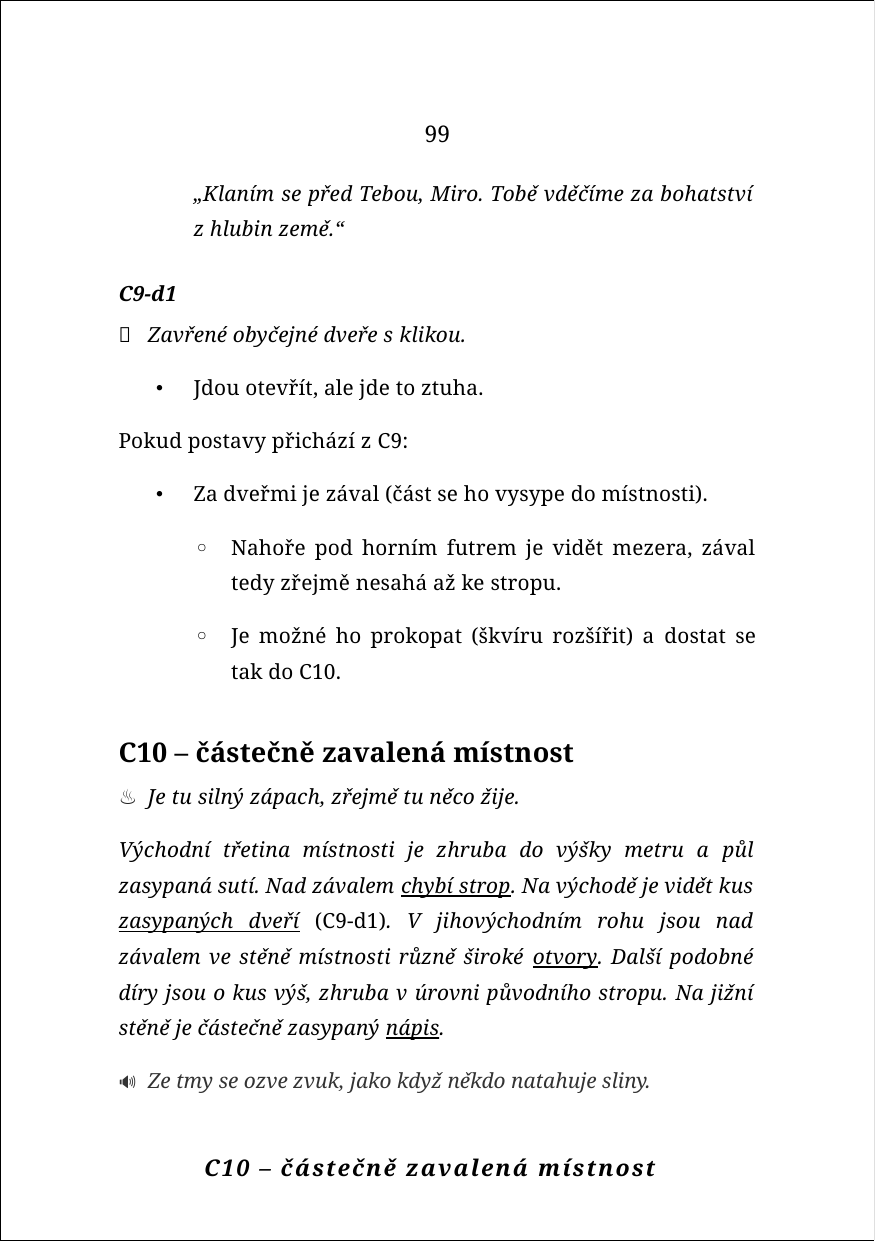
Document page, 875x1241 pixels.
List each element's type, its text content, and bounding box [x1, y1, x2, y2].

text 🔊 Ze tmy se ozve zvuk, jako když někdo natahuje sliny. [118, 1066, 756, 1095]
text ♨ Je tu silný zápach, zřejmě tu něco žije. [118, 782, 756, 811]
text Pokud postavy přichází z⁠ C9: [118, 426, 756, 454]
list Je možné ho prokopat (škvíru rozšířit) a⁠ dostat se tak do C10. [193, 621, 756, 685]
text 🚪 Zavřené obyčejné dveře s⁠ klikou. [118, 320, 756, 348]
list Nahoře pod horním futrem je vidět mezera, zával tedy zřejmě nesahá až ke stropu. [193, 533, 756, 597]
subtitle C9-d1 [118, 279, 756, 308]
list „Klaním se před Tebou, Miro. Tobě vděčíme za bohatství z⁠ hlubin země.“ [156, 179, 756, 243]
text Východní třetina místnosti je zhruba do výšky metru a⁠ půl zasypaná sutí. Nad závalem chybí strop. Na východě je vidět kus zasypaných dveří (C9-d1). V⁠ jihovýchodním rohu jsou nad závalem ve stěně místnosti různě široké otvory. Další podobné díry jsou o⁠ kus výš, zhruba v⁠ úrovni původního stropu. Na jižní stěně je částečně zasypaný nápis. [118, 836, 756, 1042]
list Za dveřmi je zával (část se ho vysype do místnosti). [156, 479, 756, 508]
subtitle C10 – částečně zavalená místnost [118, 734, 756, 771]
list Jdou otevřít, ale jde to ztuha. [156, 373, 756, 401]
